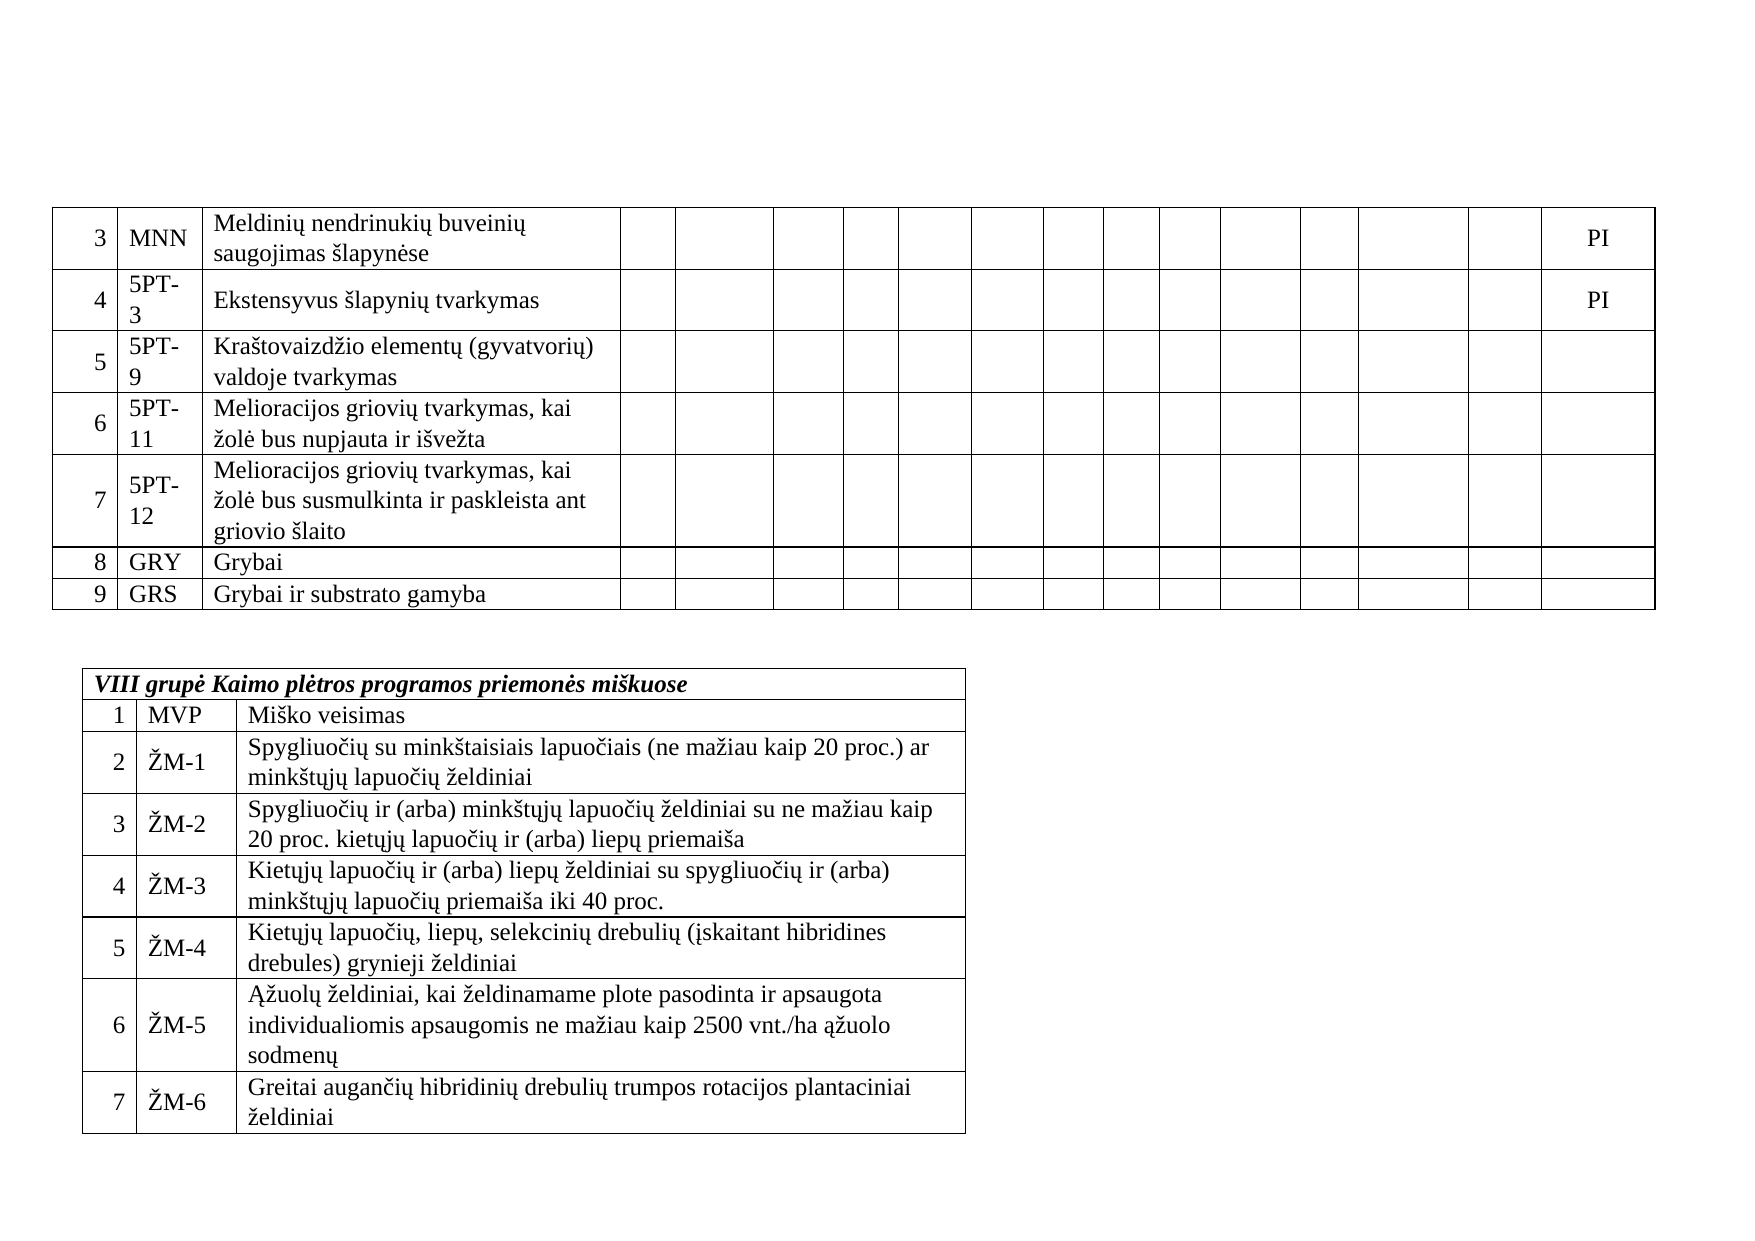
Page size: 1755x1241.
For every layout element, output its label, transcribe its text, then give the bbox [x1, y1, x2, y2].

table_cell [1104, 393, 1159, 454]
table_cell Grybai ir substrato gamyba [203, 579, 620, 609]
table_cell MNN [118, 208, 202, 268]
table_cell [774, 331, 843, 392]
table_cell [621, 548, 675, 578]
table_cell [899, 548, 971, 578]
table_cell [899, 393, 971, 454]
table_cell [1301, 331, 1358, 392]
table_cell [1044, 393, 1103, 454]
table_cell [844, 548, 898, 578]
table_cell [899, 208, 971, 268]
table_cell [1044, 548, 1103, 578]
table_cell [1469, 331, 1541, 392]
table_header VIII grupė Kaimo plėtros programos priemonės miškuose [83, 669, 965, 699]
table_cell [1104, 331, 1159, 392]
table_cell Greitai augančių hibridinių drebulių trumpos rotacijos plantaciniai želdiniai [237, 1072, 965, 1132]
table_cell [972, 579, 1043, 609]
table_cell Melioracijos griovių tvarkymas, kai žolė bus nupjauta ir išvežta [203, 393, 620, 454]
table_cell 5PT-12 [118, 455, 202, 546]
table_cell 9 [53, 579, 117, 609]
table_cell [1359, 579, 1468, 609]
table_cell [1160, 331, 1220, 392]
table_cell [972, 270, 1043, 330]
table_cell 2 [83, 732, 136, 793]
table_cell [774, 548, 843, 578]
table_cell [621, 579, 675, 609]
table_cell [1469, 270, 1541, 330]
table_cell [774, 208, 843, 268]
table_cell 6 [53, 393, 117, 454]
table_header [966, 668, 1701, 699]
table_cell [1301, 548, 1358, 578]
table_cell [1221, 208, 1300, 268]
table_cell [899, 455, 971, 546]
table_cell 5 [53, 331, 117, 392]
table_cell [621, 208, 675, 268]
table_cell [972, 208, 1043, 268]
table_cell [1469, 208, 1541, 268]
table_cell Miško veisimas [237, 700, 965, 731]
table_cell [1469, 393, 1541, 454]
table_cell [844, 579, 898, 609]
table_cell [966, 699, 1701, 731]
table_cell [844, 270, 898, 330]
table_cell [774, 579, 843, 609]
table_cell [1359, 455, 1468, 546]
table_cell ŽM-3 [137, 856, 236, 916]
table_cell [1301, 579, 1358, 609]
table_cell [1359, 393, 1468, 454]
table_cell [844, 208, 898, 268]
table_cell [1301, 208, 1358, 268]
table_cell [1469, 455, 1541, 546]
table_cell [972, 331, 1043, 392]
table_cell ŽM-4 [137, 918, 236, 978]
table_cell [966, 731, 1701, 793]
table_cell 5PT-11 [118, 393, 202, 454]
table_cell Spygliuočių ir (arba) minkštųjų lapuočių želdiniai su ne mažiau kaip 20 proc. kietųjų lapuočių ir (arba) liepų priemaiša [237, 794, 965, 854]
table_cell [1542, 393, 1654, 454]
table_cell [676, 331, 773, 392]
table_cell [844, 393, 898, 454]
table_cell [1221, 455, 1300, 546]
table_cell [774, 393, 843, 454]
table_cell [966, 855, 1701, 916]
table_cell [1044, 208, 1103, 268]
table_cell Kraštovaizdžio elementų (gyvatvorių) valdoje tvarkymas [203, 331, 620, 392]
table_cell Kietųjų lapuočių ir (arba) liepų želdiniai su spygliuočių ir (arba) minkštųjų lapuočių priemaiša iki 40 proc. [237, 856, 965, 916]
table_cell 5PT-3 [118, 270, 202, 330]
table_cell [966, 916, 1701, 978]
table_cell [1044, 270, 1103, 330]
table_cell [621, 270, 675, 330]
table_cell PI [1542, 270, 1654, 330]
table_cell 4 [83, 856, 136, 916]
table_cell [1044, 331, 1103, 392]
table_cell Meldinių nendrinukių buveinių saugojimas šlapynėse [203, 208, 620, 268]
table_cell Ekstensyvus šlapynių tvarkymas [203, 270, 620, 330]
table_cell [621, 331, 675, 392]
table_cell [1160, 208, 1220, 268]
table_cell [1469, 548, 1541, 578]
table_cell [1221, 548, 1300, 578]
table_cell GRS [118, 579, 202, 609]
table_cell [1044, 579, 1103, 609]
table_cell [972, 393, 1043, 454]
table_cell [1104, 270, 1159, 330]
table_cell PI [1542, 208, 1654, 268]
table_cell [1044, 455, 1103, 546]
table_cell [899, 331, 971, 392]
table_cell 5PT-9 [118, 331, 202, 392]
table_cell [966, 793, 1701, 854]
table_cell [1160, 270, 1220, 330]
table_cell [1160, 455, 1220, 546]
table_cell [1359, 548, 1468, 578]
table_cell [1301, 455, 1358, 546]
table_cell [844, 331, 898, 392]
table_cell ŽM-2 [137, 794, 236, 854]
table_cell [1160, 393, 1220, 454]
table_cell MVP [137, 700, 236, 731]
table_cell [676, 579, 773, 609]
table_cell [1301, 393, 1358, 454]
table_cell 3 [83, 794, 136, 854]
table_cell [1104, 579, 1159, 609]
table_cell [676, 393, 773, 454]
table_cell Ąžuolų želdiniai, kai želdinamame plote pasodinta ir apsaugota individualiomis apsaugomis ne mažiau kaip 2500 vnt./ha ąžuolo sodmenų [237, 979, 965, 1071]
table_cell [1469, 579, 1541, 609]
table_cell Kietųjų lapuočių, liepų, selekcinių drebulių (įskaitant hibridines drebules) grynieji želdiniai [237, 918, 965, 978]
table_cell [621, 455, 675, 546]
table_cell Spygliuočių su minkštaisiais lapuočiais (ne mažiau kaip 20 proc.) ar minkštųjų lapuočių želdiniai [237, 732, 965, 793]
table_cell [1301, 270, 1358, 330]
table_cell [899, 579, 971, 609]
table_cell [1542, 455, 1654, 546]
table_cell [1221, 579, 1300, 609]
table_cell 1 [83, 700, 136, 731]
table_cell 7 [53, 455, 117, 546]
table_cell [1160, 548, 1220, 578]
table_cell Grybai [203, 548, 620, 578]
table_cell [1160, 579, 1220, 609]
table_cell 7 [83, 1072, 136, 1132]
table_cell [1104, 208, 1159, 268]
table_cell ŽM-1 [137, 732, 236, 793]
table_cell [1359, 208, 1468, 268]
table_cell [966, 1071, 1701, 1132]
table_cell [844, 455, 898, 546]
table_cell 8 [53, 548, 117, 578]
table_cell [1221, 393, 1300, 454]
table_cell [774, 455, 843, 546]
table_cell [966, 978, 1701, 1071]
table_cell [972, 548, 1043, 578]
table_cell [774, 270, 843, 330]
table_cell [1221, 331, 1300, 392]
table_cell [1542, 331, 1654, 392]
table_cell [676, 548, 773, 578]
table_cell 5 [83, 918, 136, 978]
table_cell [1542, 579, 1654, 609]
table_cell 4 [53, 270, 117, 330]
table_cell ŽM-5 [137, 979, 236, 1071]
table_cell [1104, 455, 1159, 546]
table_cell [1359, 270, 1468, 330]
table_cell ŽM-6 [137, 1072, 236, 1132]
table_cell [676, 455, 773, 546]
table_cell [621, 393, 675, 454]
table_cell [1359, 331, 1468, 392]
table_cell [1104, 548, 1159, 578]
table_cell 3 [53, 208, 117, 268]
table_cell [676, 208, 773, 268]
table_cell [899, 270, 971, 330]
table_cell [1221, 270, 1300, 330]
table_cell GRY [118, 548, 202, 578]
table_cell [972, 455, 1043, 546]
table_cell [1542, 548, 1654, 578]
table_cell [676, 270, 773, 330]
table_cell 6 [83, 979, 136, 1071]
table_cell Melioracijos griovių tvarkymas, kai žolė bus susmulkinta ir paskleista ant griovio šlaito [203, 455, 620, 546]
